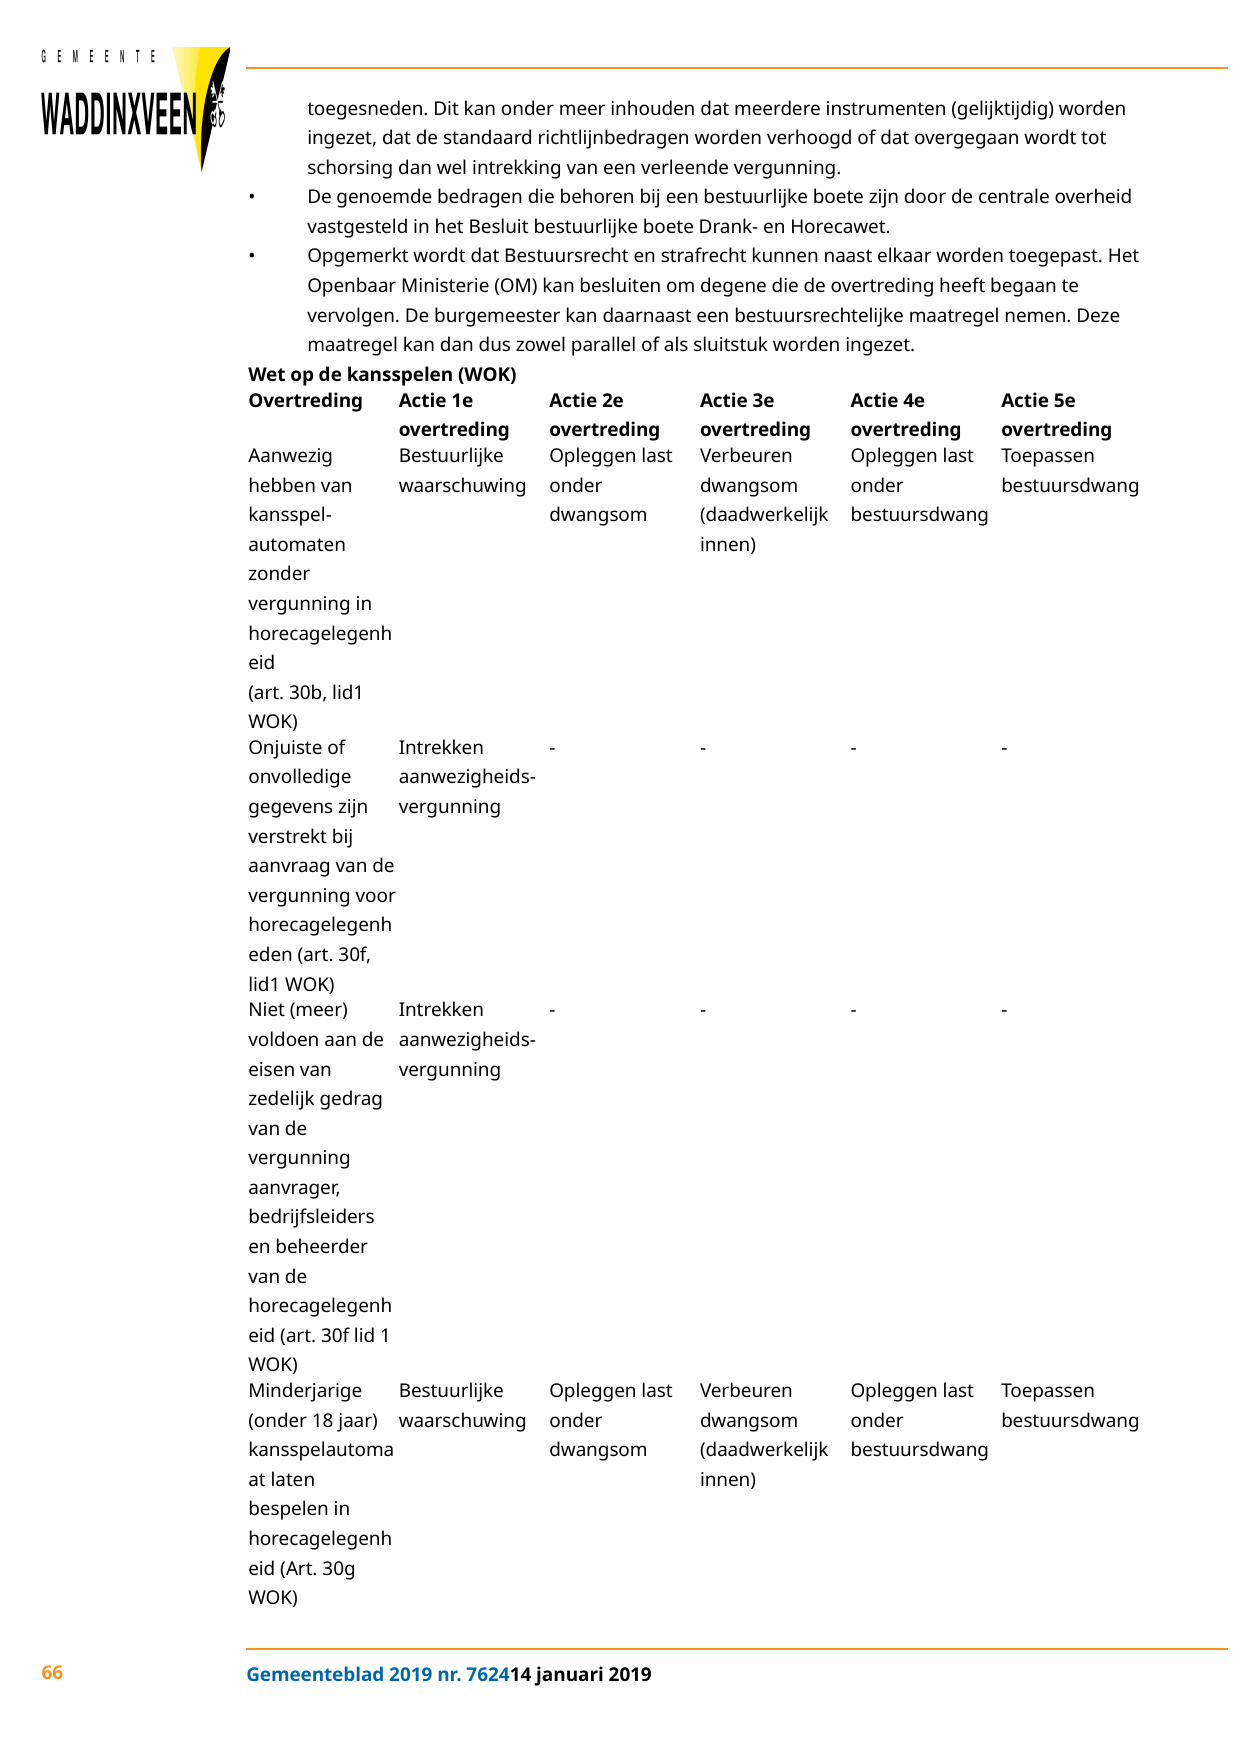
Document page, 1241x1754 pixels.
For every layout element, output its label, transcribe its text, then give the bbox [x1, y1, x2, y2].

table_cell Opleggen last onder dwangsom [549, 442, 700, 734]
table_cell - [549, 734, 700, 997]
table_cell - [700, 734, 850, 997]
table_header Wet op de kansspelen (WOK) [248, 361, 1152, 387]
table_cell - [1001, 734, 1152, 997]
list De genoemde bedragen die behoren bij een bestuurlijke boete zijn door de centrale overheid vastgesteld in het Besluit bestuurlijke boete Drank- en Horecawet. [248, 183, 1152, 239]
table_cell Actie 4e overtreding [850, 387, 1001, 442]
table_cell - [549, 997, 700, 1377]
table_cell - [850, 734, 1001, 997]
table_cell Verbeuren dwangsom (daadwerkelijk innen) [700, 1377, 850, 1610]
list Opgemerkt wordt dat Bestuursrecht en strafrecht kunnen naast elkaar worden toegepast. Het Openbaar Ministerie (OM) kan besluiten om degene die de overtreding heeft begaan te vervolgen. De burgemeester kan daarnaast een bestuursrechtelijke maatregel nemen. Deze maatregel kan dan dus zowel parallel of als sluitstuk worden ingezet. [248, 243, 1152, 357]
table_cell Toepassen bestuursdwang [1001, 1377, 1152, 1610]
table_cell - [1001, 997, 1152, 1377]
table_cell - [850, 997, 1001, 1377]
table_cell Opleggen last onder bestuursdwang [850, 1377, 1001, 1610]
table_cell Bestuurlijke waarschuwing [399, 442, 549, 734]
table_cell Toepassen bestuursdwang [1001, 442, 1152, 734]
table_cell Aanwezig hebben van kansspel-automaten zonder vergunning in horecagelegenheid (art. 30b, lid1 WOK) [248, 442, 398, 734]
table_cell Onjuiste of onvolledige gegevens zijn verstrekt bij aanvraag van de vergunning voor horecagelegenheden (art. 30f, lid1 WOK) [248, 734, 398, 997]
list toegesneden. Dit kan onder meer inhouden dat meerdere instrumenten (gelijktijdig) worden ingezet, dat de standaard richtlijnbedragen worden verhoogd of dat overgegaan wordt tot schorsing dan wel intrekking van een verleende vergunning. [248, 95, 1152, 180]
table_cell Intrekken aanwezigheids-vergunning [399, 734, 549, 997]
table_cell Overtreding [248, 387, 398, 442]
table_cell Actie 1e overtreding [399, 387, 549, 442]
table_cell - [700, 997, 850, 1377]
table_cell Opleggen last onder bestuursdwang [850, 442, 1001, 734]
picture [41, 47, 231, 172]
table_cell Niet (meer) voldoen aan de eisen van zedelijk gedrag van de vergunning aanvrager, bedrijfsleiders en beheerder van de horecagelegenheid (art. 30f lid 1 WOK) [248, 997, 398, 1377]
table_cell Minderjarige (onder 18 jaar) kansspelautomaat laten bespelen in horecagelegenheid (Art. 30g WOK) [248, 1377, 398, 1610]
table_cell Bestuurlijke waarschuwing [399, 1377, 549, 1610]
table_cell Actie 2e overtreding [549, 387, 700, 442]
table_cell Intrekken aanwezigheids-vergunning [399, 997, 549, 1377]
table_cell Verbeuren dwangsom (daadwerkelijk innen) [700, 442, 850, 734]
table_cell Actie 3e overtreding [700, 387, 850, 442]
table_cell Actie 5e overtreding [1001, 387, 1152, 442]
table_cell Opleggen last onder dwangsom [549, 1377, 700, 1610]
